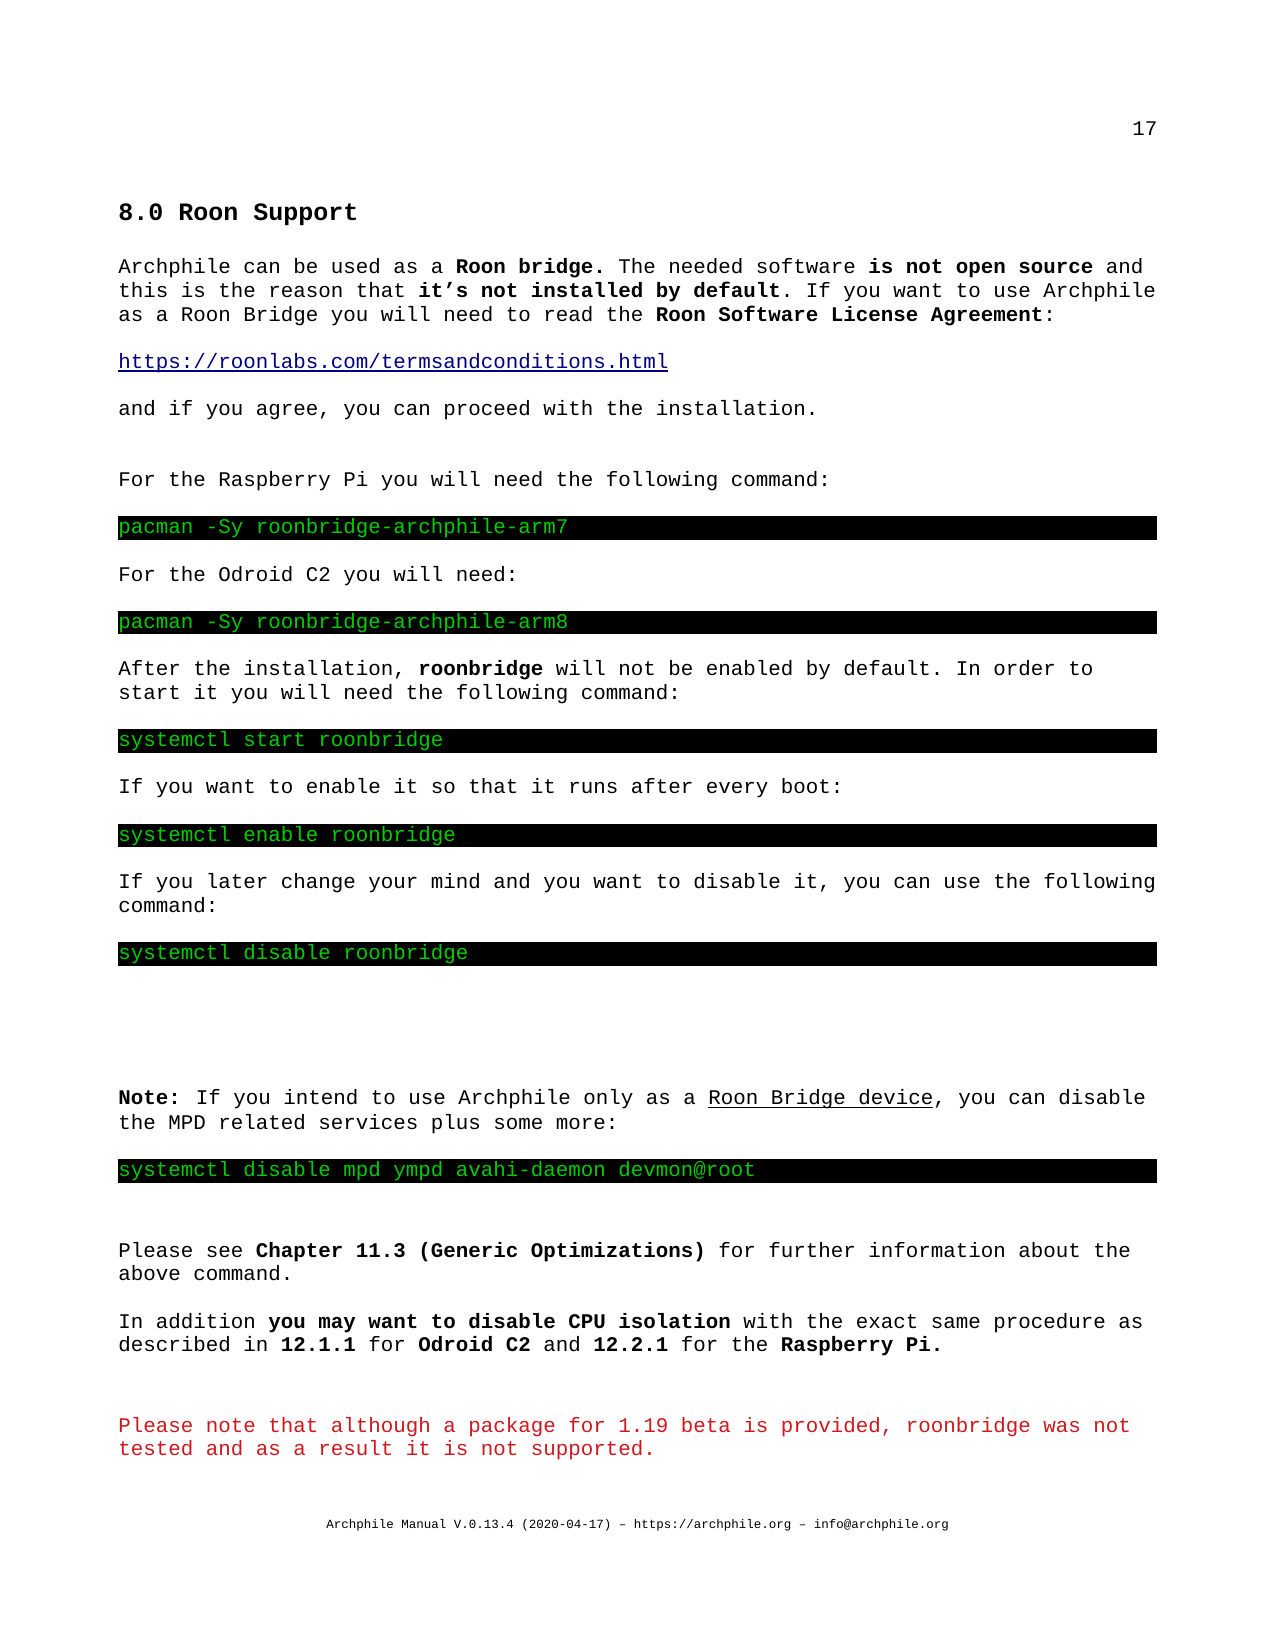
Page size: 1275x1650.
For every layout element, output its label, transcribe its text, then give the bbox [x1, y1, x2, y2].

text systemctl start roonbridge [118, 729, 1157, 753]
text Please see Chapter 11.3 (Generic Optimizations) for further information about the above command. [118, 1240, 1157, 1287]
text systemctl disable mpd ympd avahi-daemon devmon@root [118, 1159, 1157, 1183]
text If you want to enable it so that it runs after every boot: [118, 776, 1157, 800]
text https://roonlabs.com/termsandconditions.html [118, 351, 1157, 374]
text 8.0 Roon Support [118, 199, 1157, 228]
text For the Odroid C2 you will need: [118, 564, 1157, 587]
text pacman -Sy roonbridge-archphile-arm8 [118, 611, 1157, 634]
text In addition you may want to disable CPU isolation with the exact same procedure as described in 12.1.1 for Odroid C2 and 12.2.1 for the Raspberry Pi. [118, 1311, 1157, 1358]
text pacman -Sy roonbridge-archphile-arm7 [118, 516, 1157, 540]
text If you later change your mind and you want to disable it, you can use the following command: [118, 871, 1157, 918]
text After the installation, roonbridge will not be enabled by default. In order to start it you will need the following command: [118, 658, 1157, 706]
text Note: If you intend to use Archphile only as a Roon Bridge device, you can disable the MPD related services plus some more: [118, 1084, 1157, 1136]
text systemctl disable roonbridge [118, 942, 1157, 966]
text For the Raspberry Pi you will need the following command: [118, 469, 1157, 493]
text systemctl enable roonbridge [118, 824, 1157, 847]
text Archphile can be used as a Roon bridge. The needed software is not open source and this is the reason that it’s not installed by default. If you want to use Archphile as a Roon Bridge you will need to read the Roon Software License Agreement: [118, 256, 1157, 327]
text Please note that although a package for 1.19 beta is provided, roonbridge was not tested and as a result it is not supported. [118, 1415, 1157, 1462]
text and if you agree, you can proceed with the installation. [118, 398, 1157, 422]
